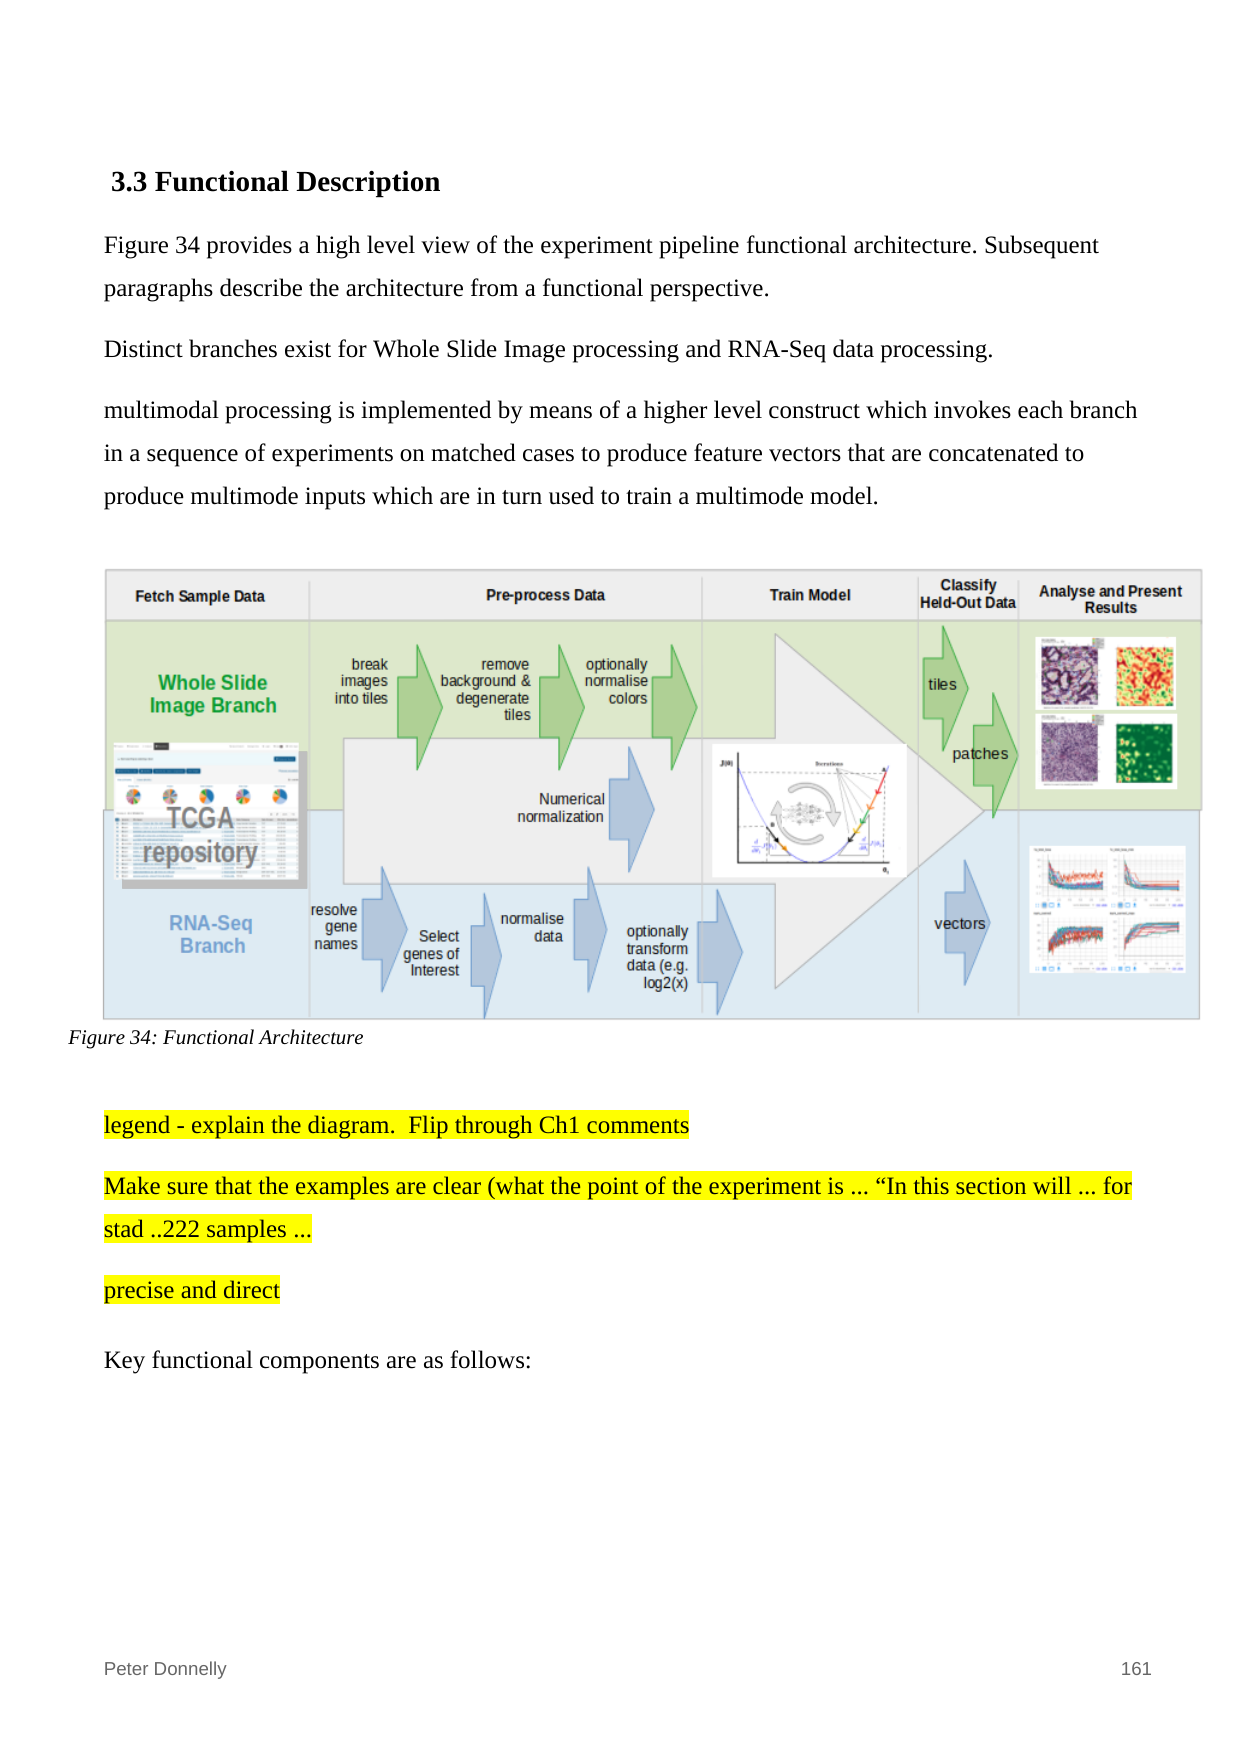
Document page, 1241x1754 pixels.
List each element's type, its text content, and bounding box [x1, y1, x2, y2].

text Figure 34: Functional Architecture [68, 1026, 1240, 1049]
text ­ [1217, 560, 1240, 572]
text Key functional components are as follows: [103, 1345, 1146, 1373]
text multimodal processing is implemented by means of a higher level construct which invokes each branch in a sequence of experiments on matched cases to produce feature vectors that are concatenated to produce multimode inputs which are in turn used to train a multimode model. [103, 395, 1146, 510]
text Distinct branches exist for Whole Slide Image processing and RNA-Seq data processing. [103, 334, 1146, 363]
text ­ [103, 1049, 1146, 1078]
text Make sure that the examples are clear (what the point of the experiment is ... “In this section will ... for stad ..222 samples ... [103, 1171, 1146, 1243]
text precise and direct [103, 1275, 1146, 1304]
text ­ [103, 542, 1146, 559]
text Figure 34 provides a high level view of the experiment pipeline functional architecture. Subsequent paragraphs describe the architecture from a functional perspective. [103, 230, 1146, 302]
text legend - explain the diagram. Flip through Ch1 comments [103, 1110, 1146, 1139]
text ­ [68, 560, 91, 572]
picture [91, 559, 1217, 1026]
subtitle Functional Description [103, 164, 1146, 198]
